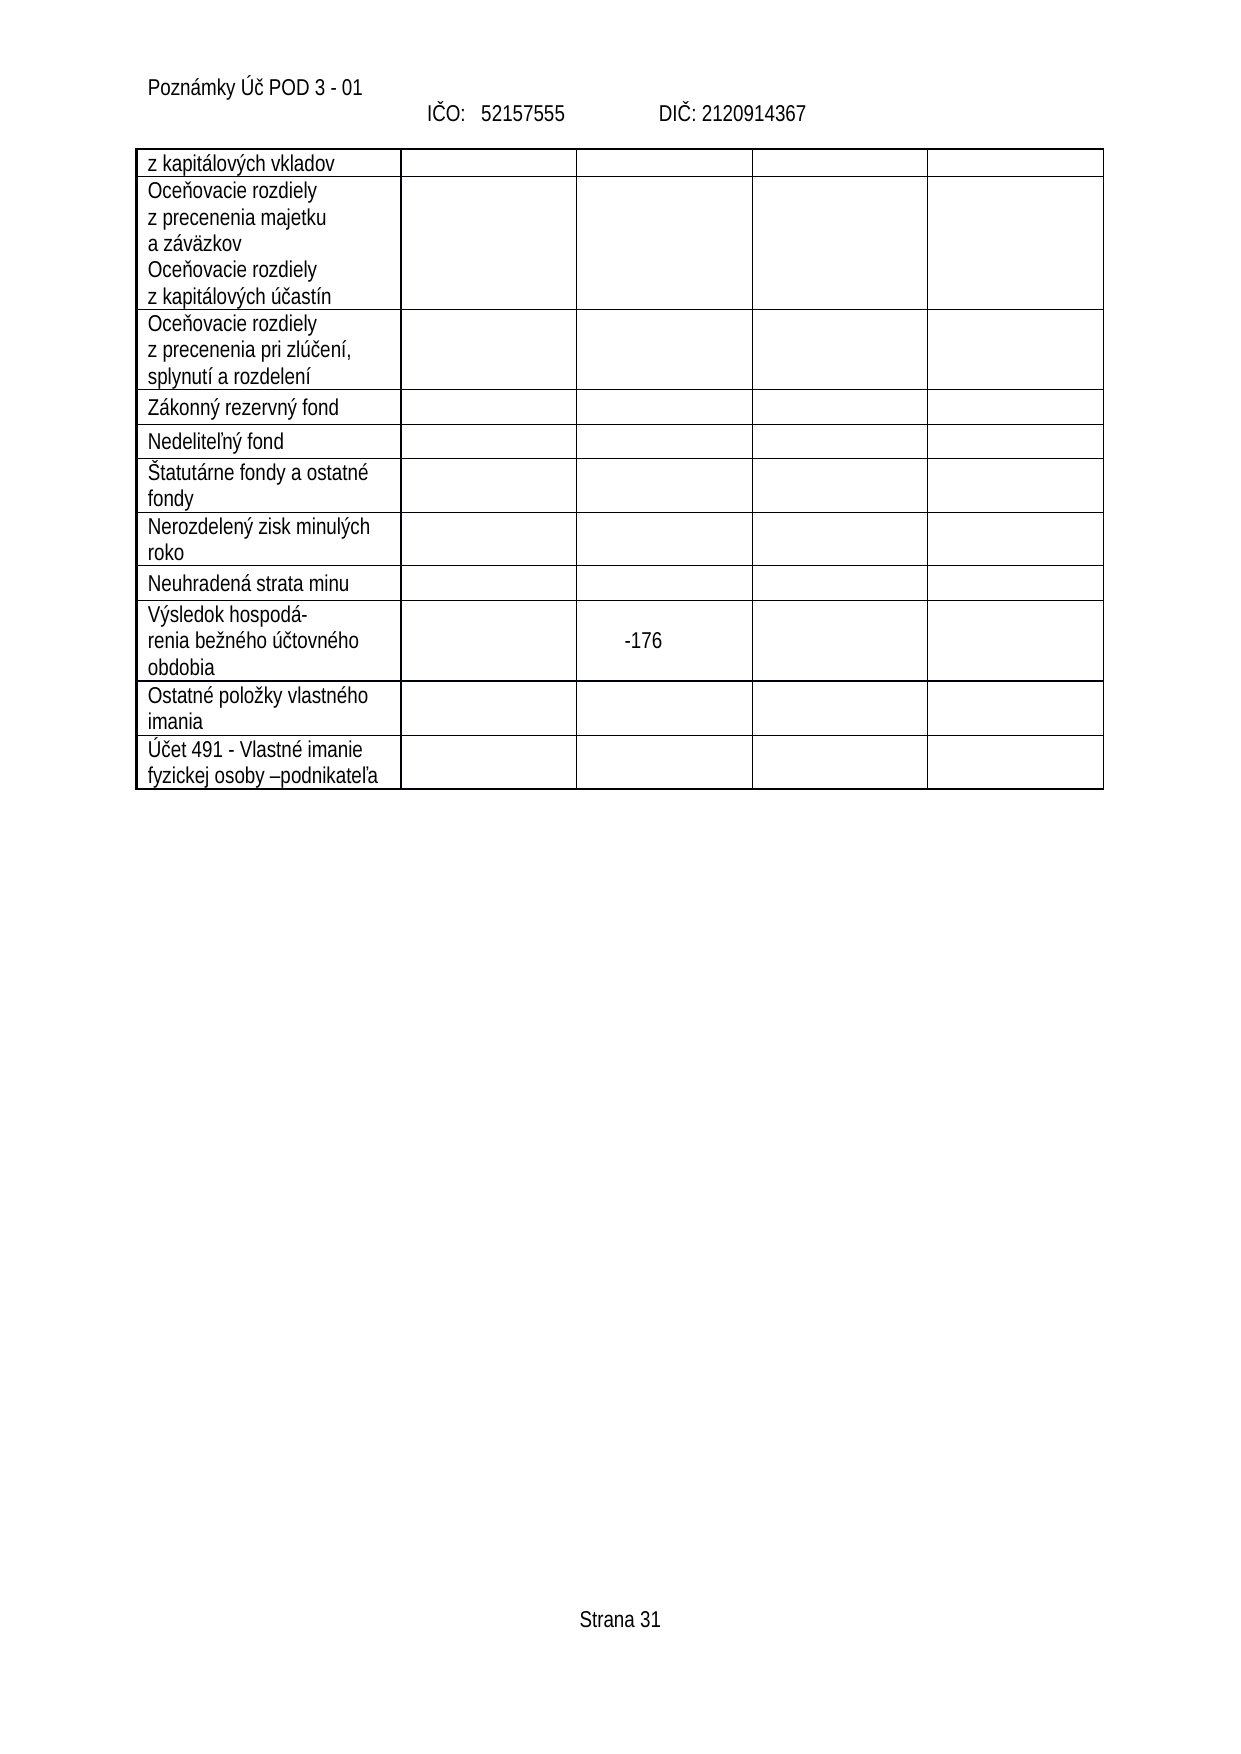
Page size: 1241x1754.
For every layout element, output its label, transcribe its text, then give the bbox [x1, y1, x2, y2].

table_cell [928, 310, 1103, 389]
table_cell Výsledok hospodá-renia bežného účtovného obdobia [138, 601, 400, 680]
table_cell Zákonný rezervný fond [138, 390, 400, 423]
table_cell [928, 256, 1103, 309]
table_cell [577, 256, 752, 309]
table_cell [402, 513, 576, 565]
table_cell Oceňovacie rozdiely z kapitálových účastín [138, 256, 400, 309]
table_cell [577, 682, 752, 734]
table_cell [928, 736, 1103, 788]
table_cell [753, 459, 927, 512]
table_cell Štatutárne fondy a ostatné fondy [138, 459, 400, 512]
table_cell [753, 601, 927, 680]
table_cell [753, 256, 927, 309]
table_cell [577, 459, 752, 512]
table_cell [753, 390, 927, 423]
table_cell [928, 459, 1103, 512]
table_cell [928, 177, 1103, 256]
table_cell [577, 177, 752, 256]
table_cell [928, 682, 1103, 734]
table_cell Nerozdelený zisk minulých roko [138, 513, 400, 565]
table_cell [753, 310, 927, 389]
table_cell [577, 566, 752, 600]
table_cell [928, 601, 1103, 680]
table_cell [753, 177, 927, 256]
table_cell Účet 491 - Vlastné imanie fyzickej osoby –podnikateľa [138, 736, 400, 788]
table_cell [928, 390, 1103, 423]
table_cell [753, 736, 927, 788]
table_cell [402, 601, 576, 680]
table_cell [577, 310, 752, 389]
table_cell [577, 736, 752, 788]
table_cell [753, 150, 927, 176]
table_cell [753, 682, 927, 734]
table_cell [928, 150, 1103, 176]
table_cell [402, 459, 576, 512]
table_cell [753, 513, 927, 565]
table_cell [402, 682, 576, 734]
table_cell Nedeliteľný fond [138, 425, 400, 458]
table_cell [753, 566, 927, 600]
table_cell -176 [577, 601, 752, 680]
table_cell Oceňovacie rozdiely z precenenia pri zlúčení, splynutí a rozdelení [138, 310, 400, 389]
table_cell [577, 390, 752, 423]
table_cell [402, 256, 576, 309]
table_cell [928, 513, 1103, 565]
table_cell [753, 425, 927, 458]
table_cell [928, 566, 1103, 600]
table_cell [402, 736, 576, 788]
table_cell Oceňovacie rozdiely z precenenia majetku a záväzkov [138, 177, 400, 256]
table_cell [577, 150, 752, 176]
table_cell [402, 177, 576, 256]
table_cell [402, 566, 576, 600]
table_cell [402, 150, 576, 176]
table_cell Ostatné položky vlastného imania [138, 682, 400, 734]
table_cell [402, 310, 576, 389]
table_cell [577, 513, 752, 565]
table_cell [402, 390, 576, 423]
table_cell [402, 425, 576, 458]
table_cell [577, 425, 752, 458]
table_cell z kapitálových vkladov [138, 150, 400, 176]
table_cell Neuhradená strata minu [138, 566, 400, 600]
table_cell [928, 425, 1103, 458]
